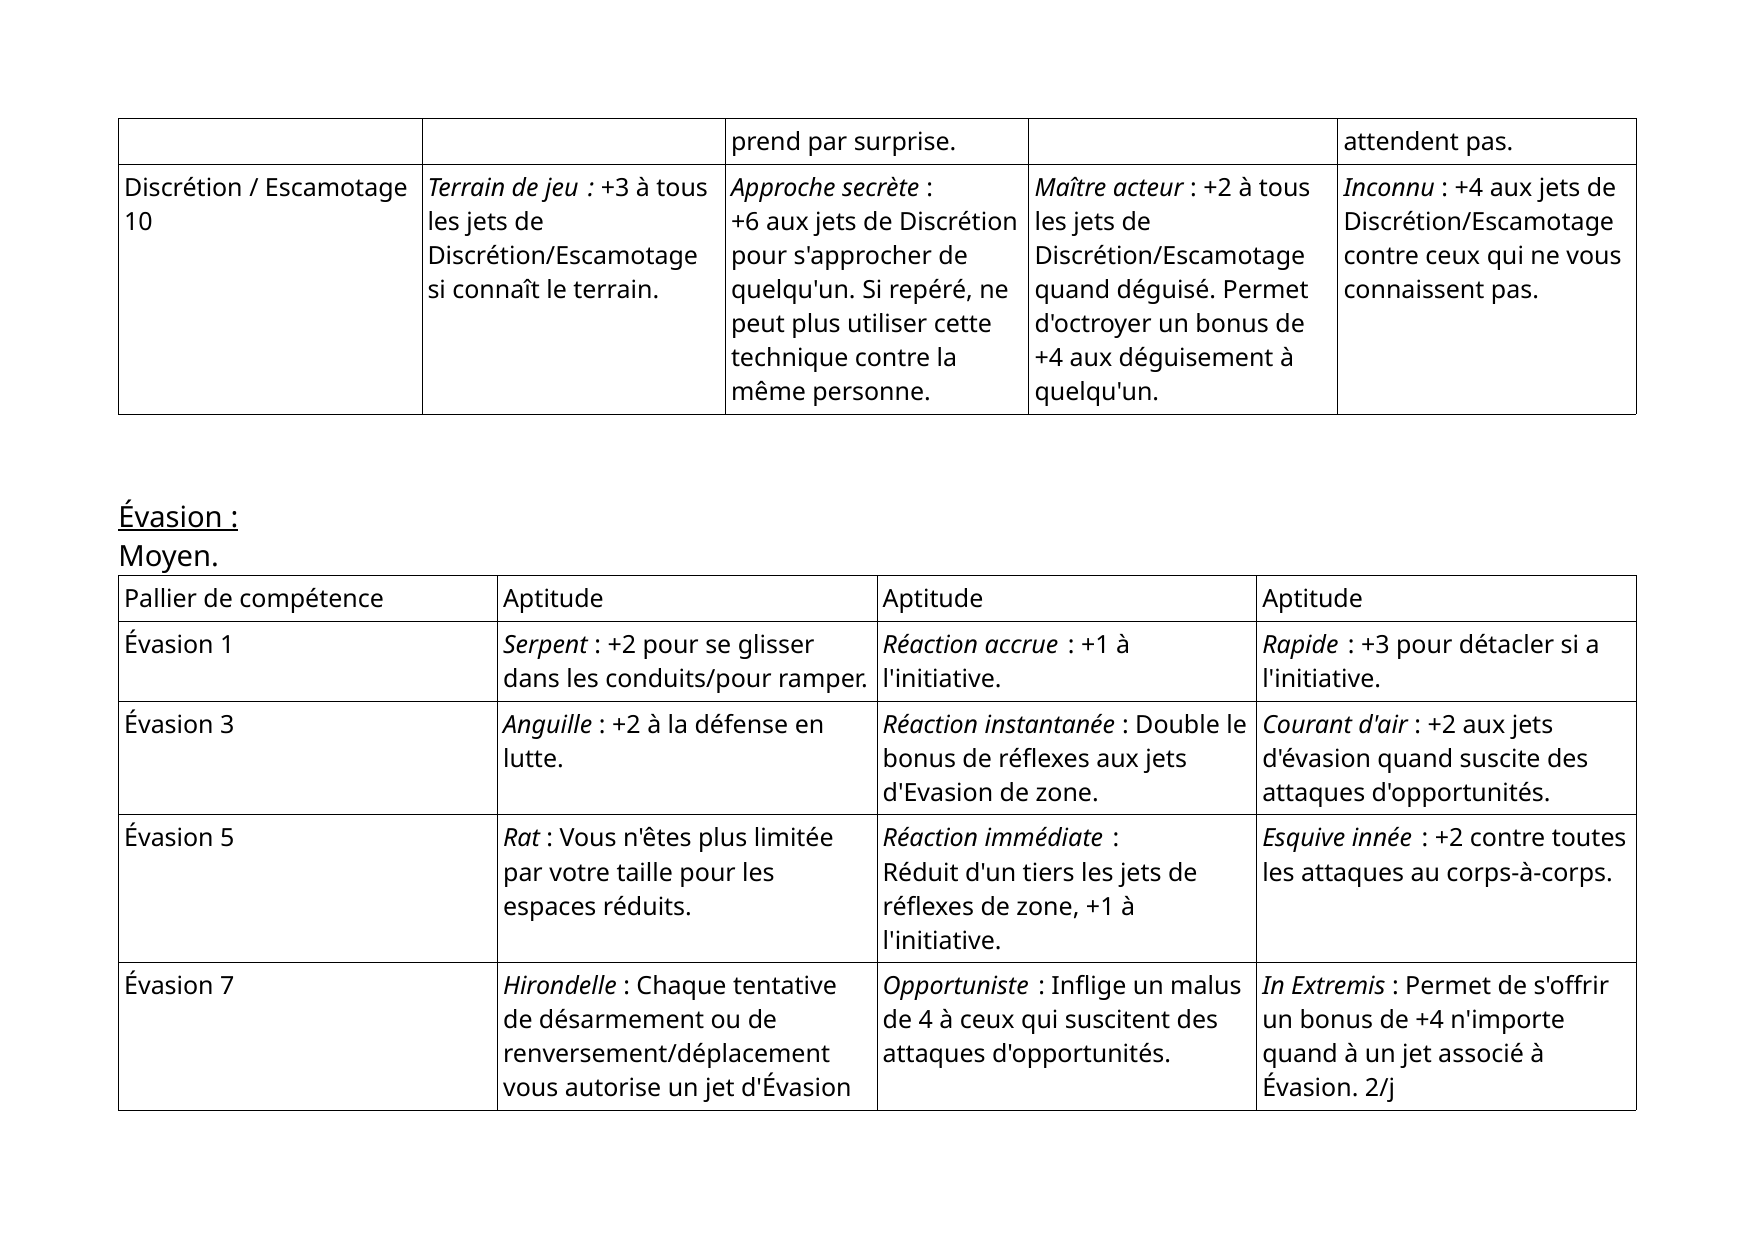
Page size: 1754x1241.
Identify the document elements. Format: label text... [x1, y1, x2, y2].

table_cell Réaction immédiate : Réduit d'un tiers les jets de réflexes de zone, +1 à l'initiative. [878, 815, 1256, 962]
table_header Aptitude [878, 576, 1256, 621]
table_cell [423, 119, 725, 164]
table_cell Esquive innée : +2 contre toutes les attaques au corps-à-corps. [1257, 815, 1636, 962]
table_cell Approche secrète : +6 aux jets de Discrétion pour s'approcher de quelqu'un. Si repéré, ne peut plus utiliser cette technique contre la même personne. [726, 165, 1028, 414]
table_cell In Extremis : Permet de s'offrir un bonus de +4 n'importe quand à un jet associé à Évasion. 2/j [1257, 963, 1636, 1110]
text Moyen. [118, 536, 1636, 575]
table_cell Rapide : +3 pour détacler si a l'initiative. [1257, 622, 1636, 701]
table_cell Réaction accrue : +1 à l'initiative. [878, 622, 1256, 701]
table_cell Hirondelle : Chaque tentative de désarmement ou de renversement/déplacement vous autorise un jet d'Évasion [498, 963, 877, 1110]
table_cell Courant d'air : +2 aux jets d'évasion quand suscite des attaques d'opportunités. [1257, 702, 1636, 814]
subtitle Évasion : [118, 496, 1636, 536]
table_cell prend par surprise. [726, 119, 1028, 164]
table_cell Inconnu : +4 aux jets de Discrétion/Escamotage contre ceux qui ne vous connaissent pas. [1338, 165, 1636, 414]
table_cell Discrétion / Escamotage 10 [119, 165, 422, 414]
table_header Pallier de compétence [119, 576, 497, 621]
table_cell Anguille : +2 à la défense en lutte. [498, 702, 877, 814]
table_cell Évasion 3 [119, 702, 497, 814]
table_cell attendent pas. [1338, 119, 1636, 164]
table_cell Évasion 1 [119, 622, 497, 701]
table_cell Rat : Vous n'êtes plus limitée par votre taille pour les espaces réduits. [498, 815, 877, 962]
table_cell Réaction instantanée : Double le bonus de réflexes aux jets d'Evasion de zone. [878, 702, 1256, 814]
table_cell Maître acteur : +2 à tous les jets de Discrétion/Escamotage quand déguisé. Permet d'octroyer un bonus de +4 aux déguisement à quelqu'un. [1029, 165, 1337, 414]
table_header Aptitude [1257, 576, 1636, 621]
table_cell Serpent : +2 pour se glisser dans les conduits/pour ramper. [498, 622, 877, 701]
table_header Aptitude [498, 576, 877, 621]
table_cell Évasion 5 [119, 815, 497, 962]
table_cell [119, 119, 422, 164]
table_cell Opportuniste : Inflige un malus de 4 à ceux qui suscitent des attaques d'opportunités. [878, 963, 1256, 1110]
table_cell [1029, 119, 1337, 164]
table_cell Terrain de jeu : +3 à tous les jets de Discrétion/Escamotage si connaît le terrain. [423, 165, 725, 414]
table_cell Évasion 7 [119, 963, 497, 1110]
